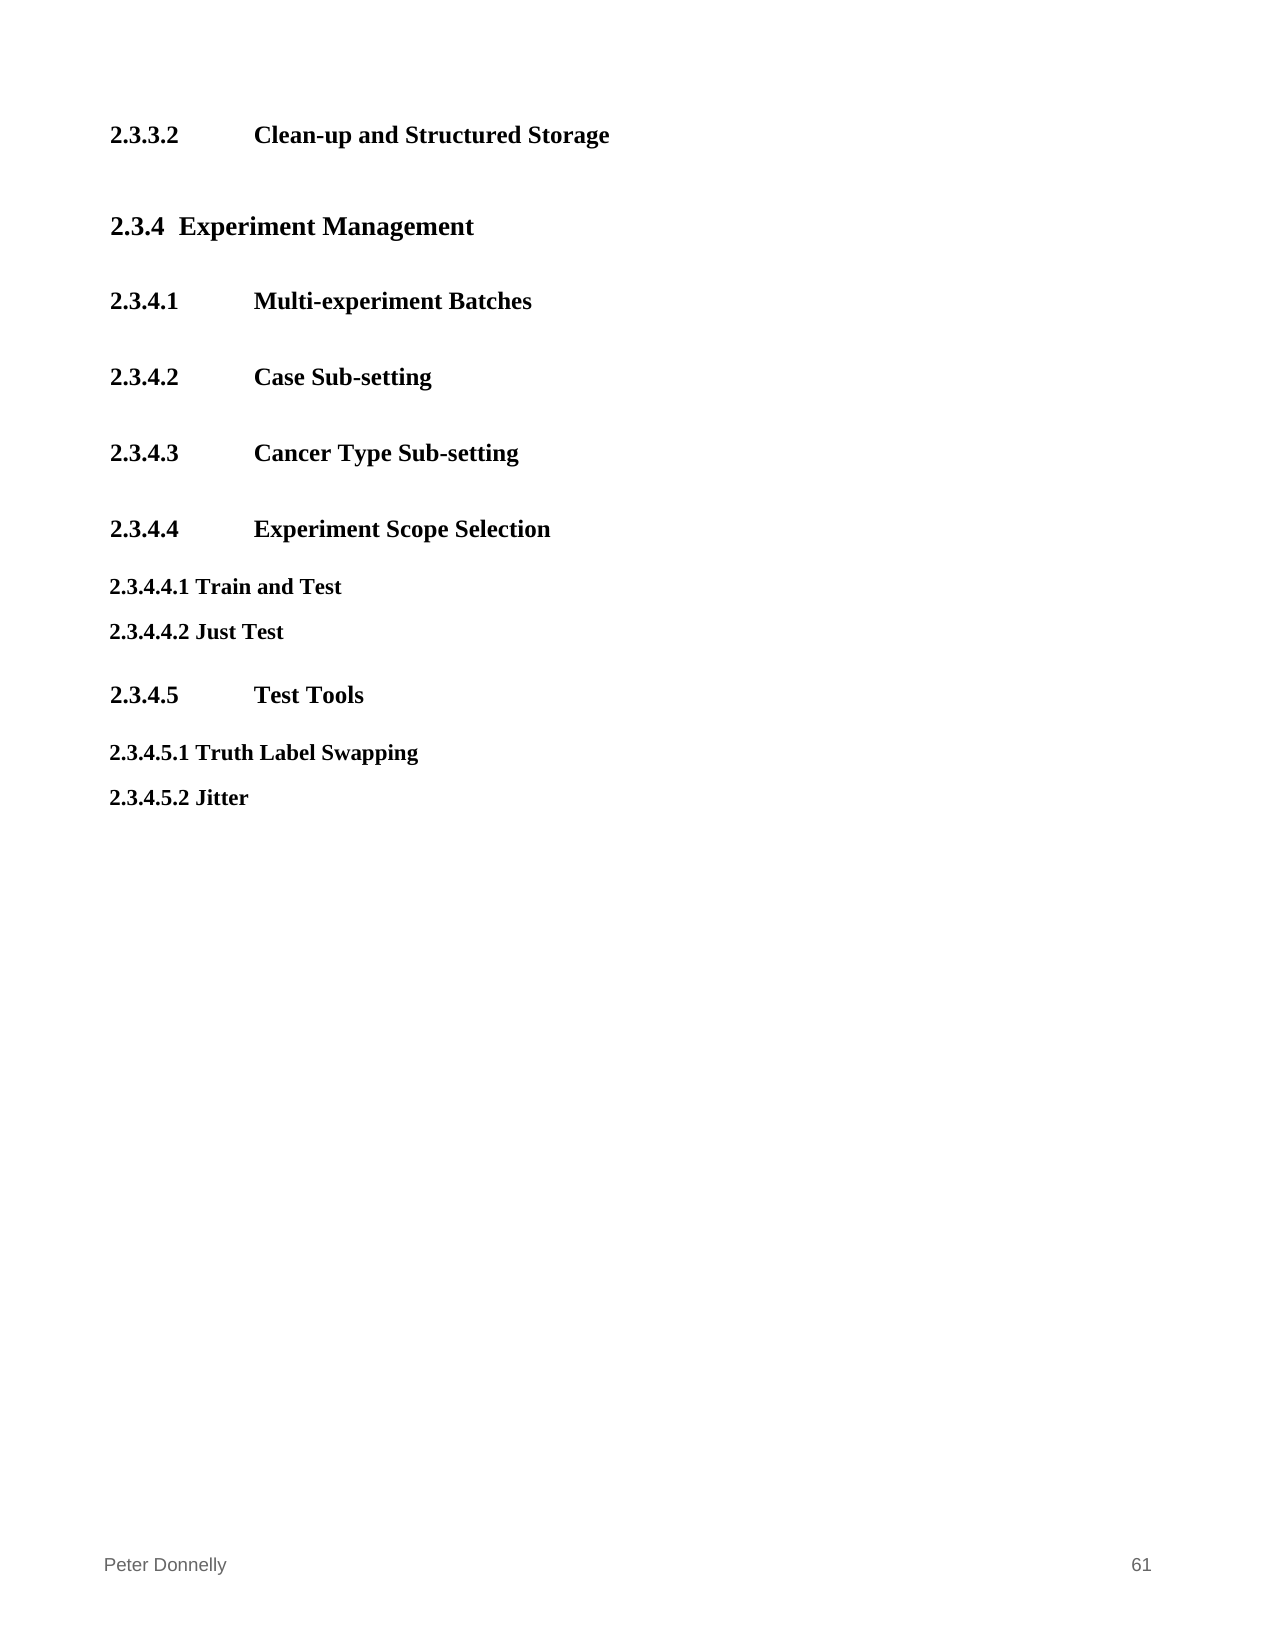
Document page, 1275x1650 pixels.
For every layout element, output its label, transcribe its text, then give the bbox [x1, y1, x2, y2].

subtitle Multi-experiment Batches [103, 286, 1181, 315]
subtitle Truth Label Swapping [103, 739, 1181, 765]
subtitle Jitter [103, 784, 1181, 810]
subtitle Experiment Scope Selection [103, 514, 1181, 542]
subtitle Experiment Management [103, 211, 1181, 242]
subtitle Clean-up and Structured Storage [103, 120, 1181, 148]
subtitle Cancer Type Sub-setting [103, 438, 1181, 467]
subtitle Just Test [103, 618, 1181, 644]
subtitle Case Sub-setting [103, 362, 1181, 391]
subtitle Test Tools [103, 680, 1181, 709]
subtitle Train and Test [103, 573, 1181, 599]
